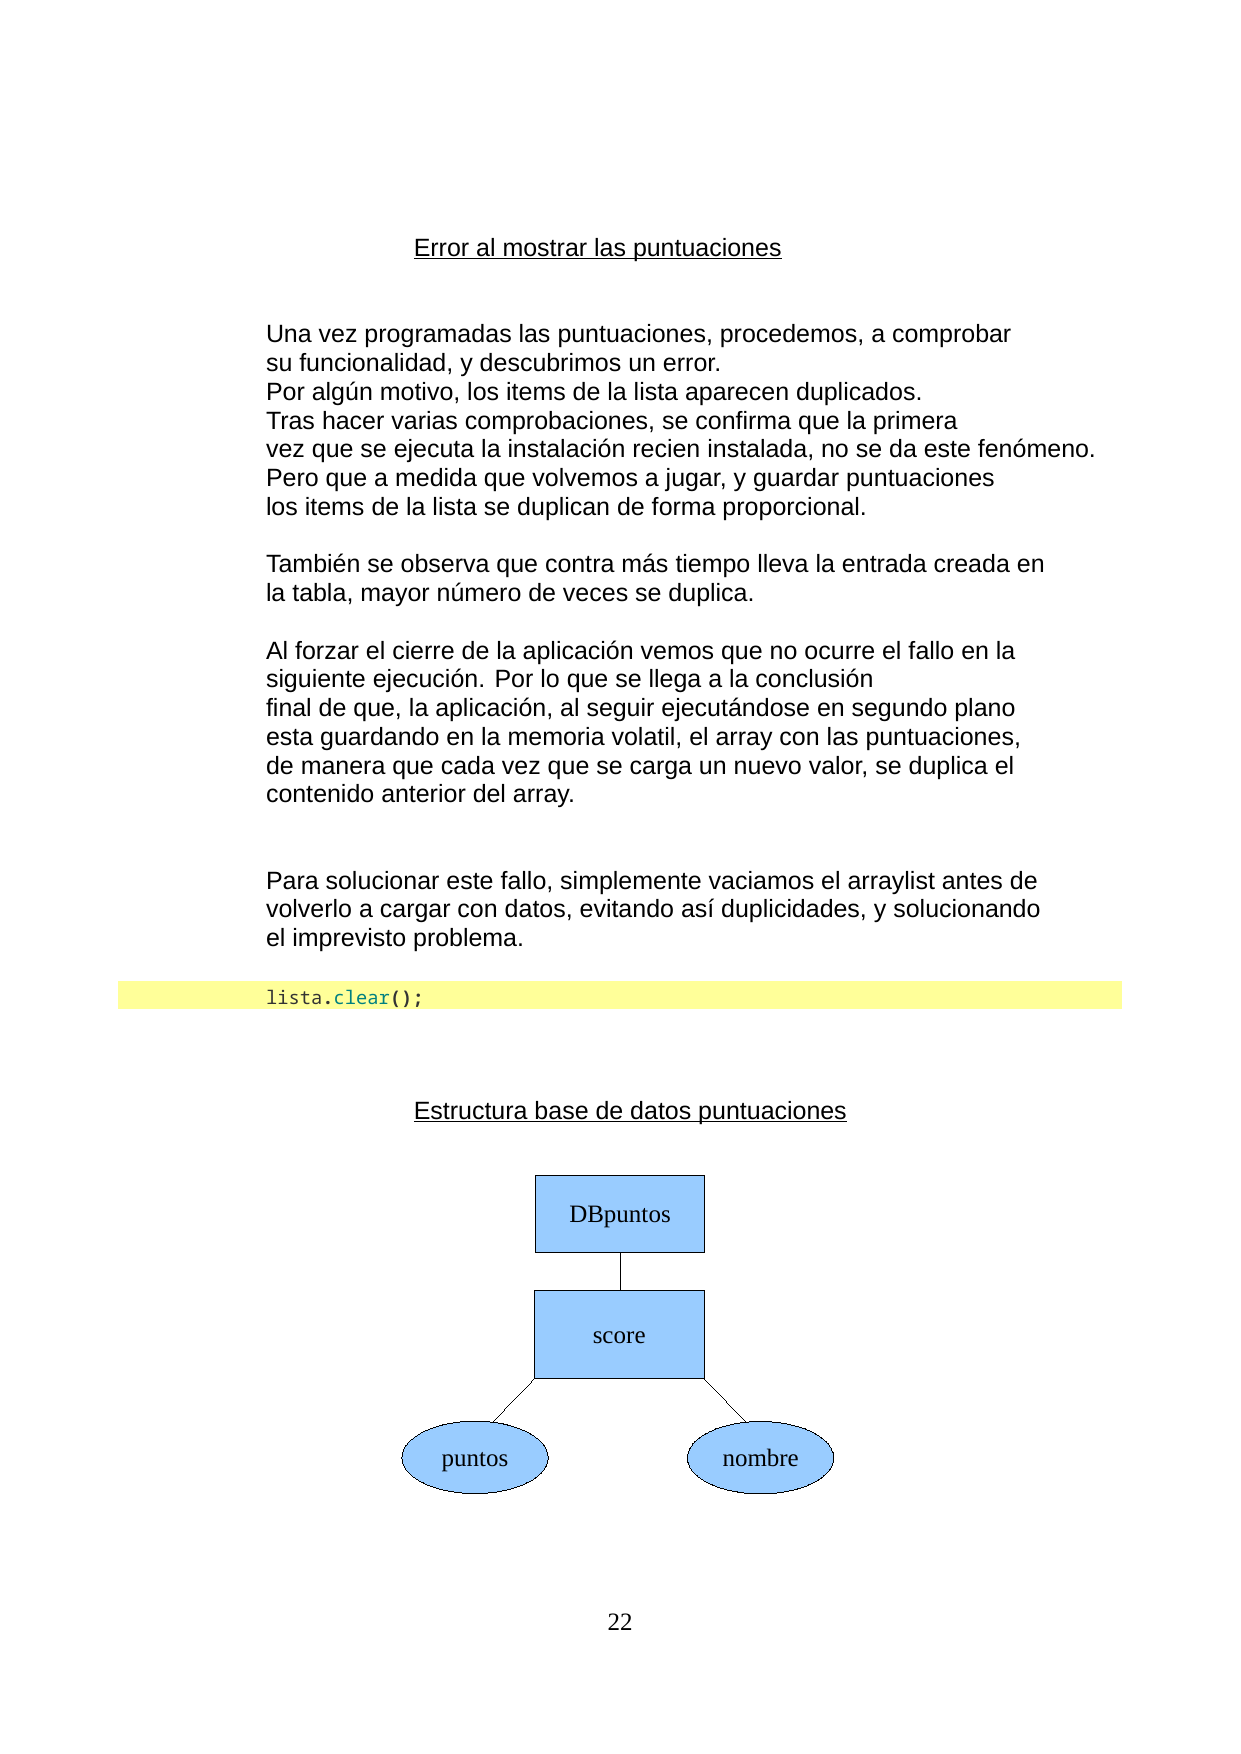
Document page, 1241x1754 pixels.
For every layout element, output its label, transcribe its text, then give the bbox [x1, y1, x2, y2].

text Para solucionar este fallo, simplemente vaciamos el arraylist antes de [118, 866, 1122, 894]
text contenido anterior del array. [118, 779, 1122, 808]
text Al forzar el cierre de la aplicación vemos que no ocurre el fallo en la siguiente ejecución. Por lo que se llega a la conclusión [118, 636, 1122, 693]
text Pero que a medida que volvemos a jugar, y guardar puntuaciones [118, 463, 1122, 492]
text Una vez programadas las puntuaciones, procedemos, a comprobar [118, 319, 1122, 348]
text el imprevisto problema. [118, 923, 1122, 952]
text los items de la lista se duplican de forma proporcional. [118, 492, 1122, 521]
text la tabla, mayor número de veces se duplica. [118, 578, 1122, 607]
text volverlo a cargar con datos, evitando así duplicidades, y solucionando [118, 894, 1122, 923]
text Estructura base de datos puntuaciones [118, 1096, 1122, 1124]
text vez que se ejecuta la instalación recien instalada, no se da este fenómeno. [118, 434, 1122, 463]
text esta guardando en la memoria volatil, el array con las puntuaciones, [118, 722, 1122, 751]
text Error al mostrar las puntuaciones [118, 233, 1122, 262]
text Tras hacer varias comprobaciones, se confirma que la primera [118, 406, 1122, 434]
text lista.clear(); [118, 981, 1122, 1009]
text de manera que cada vez que se carga un nuevo valor, se duplica el [118, 751, 1122, 779]
text final de que, la aplicación, al seguir ejecutándose en segundo plano [118, 693, 1122, 722]
text Por algún motivo, los items de la lista aparecen duplicados. [118, 377, 1122, 406]
text También se observa que contra más tiempo lleva la entrada creada en [118, 549, 1122, 578]
text su funcionalidad, y descubrimos un error. [118, 348, 1122, 377]
